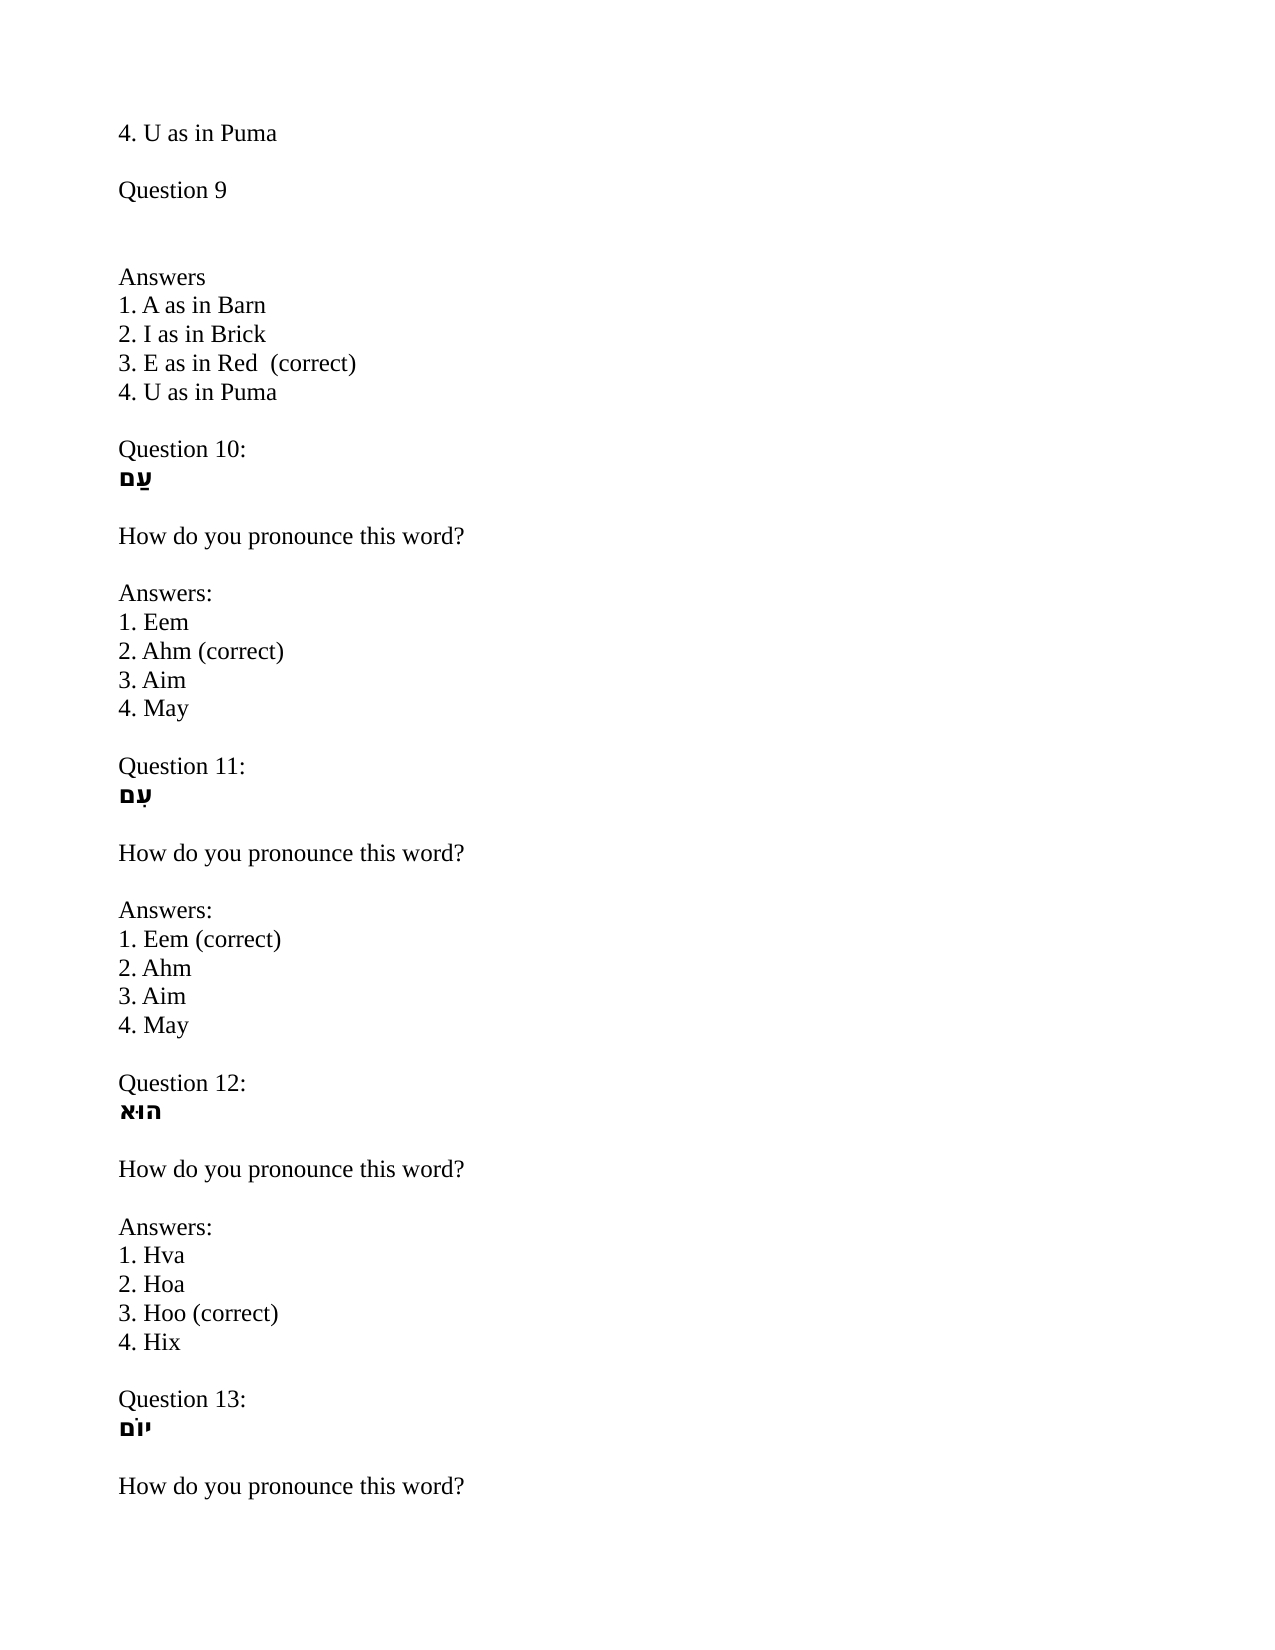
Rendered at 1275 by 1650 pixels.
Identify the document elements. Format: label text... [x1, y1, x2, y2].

text 2. Hoa [118, 1269, 1157, 1298]
text 1. A as in Barn [118, 291, 1157, 319]
text 4. May [118, 693, 1157, 722]
text 2. Ahm [118, 953, 1157, 981]
text 4. U as in Puma [118, 377, 1157, 406]
text הוּא [118, 1096, 1157, 1126]
text 4. Hix [118, 1327, 1157, 1356]
text Question 9 [118, 176, 1157, 204]
text 3. Aim [118, 981, 1157, 1010]
text 1. Hva [118, 1241, 1157, 1269]
text 2. Ahm (correct) [118, 636, 1157, 665]
text How do you pronounce this word? [118, 1154, 1157, 1183]
text How do you pronounce this word? [118, 838, 1157, 866]
text Question 13: [118, 1384, 1157, 1413]
text Answers: [118, 895, 1157, 924]
text 4. May [118, 1010, 1157, 1039]
text 3. Aim [118, 665, 1157, 693]
text עִם [118, 780, 1157, 809]
text Answers: [118, 1212, 1157, 1241]
text Question 11: [118, 751, 1157, 780]
text Answers: [118, 578, 1157, 607]
text How do you pronounce this word? [118, 521, 1157, 550]
text 3. Hoo (correct) [118, 1298, 1157, 1327]
text יוֹם [118, 1413, 1157, 1442]
text 2. I as in Brick [118, 319, 1157, 348]
text Answers [118, 262, 1157, 291]
text Question 12: [118, 1068, 1157, 1096]
text How do you pronounce this word? [118, 1471, 1157, 1500]
text 4. U as in Puma [118, 118, 1157, 147]
text Question 10: [118, 434, 1157, 463]
text 1. Eem (correct) [118, 924, 1157, 953]
text עַם [118, 463, 1157, 492]
text 3. E as in Red (correct) [118, 348, 1157, 377]
text 1. Eem [118, 607, 1157, 636]
